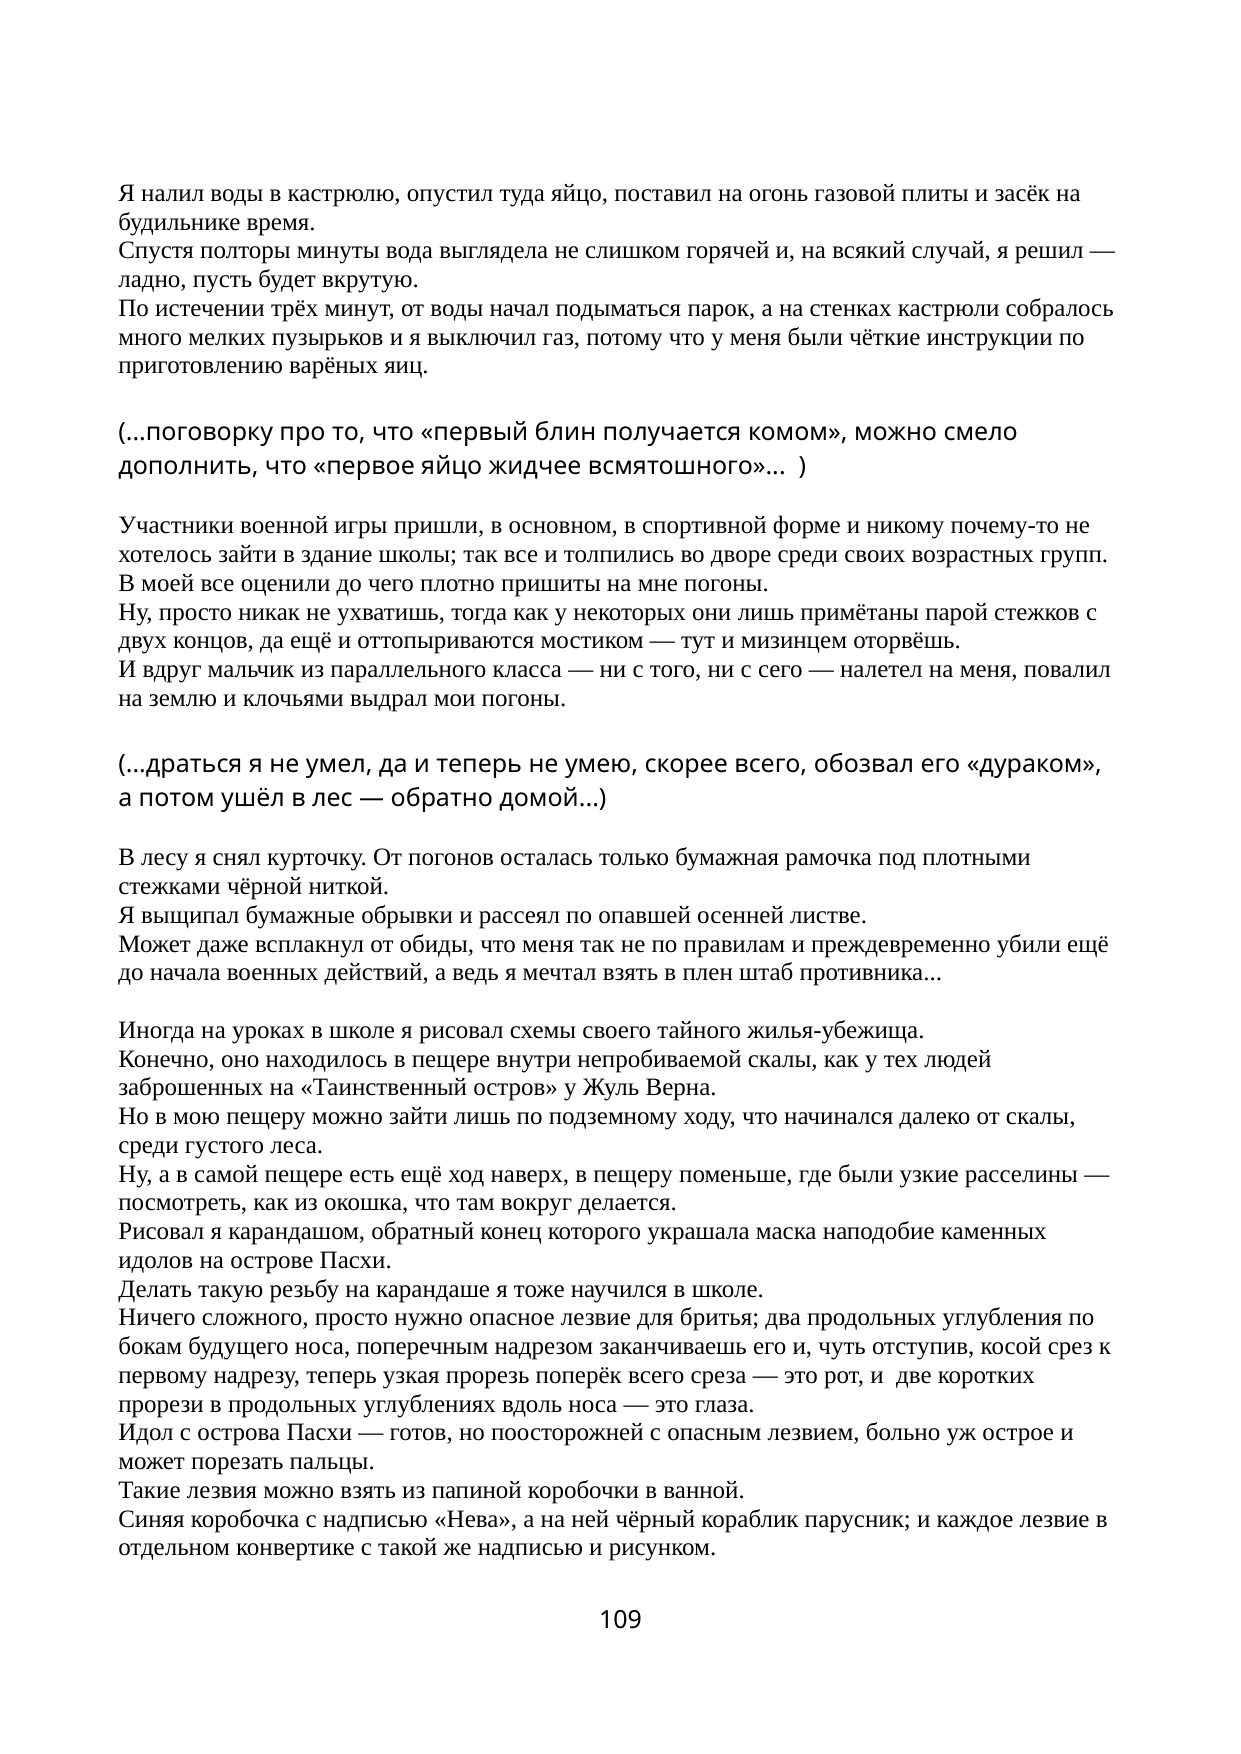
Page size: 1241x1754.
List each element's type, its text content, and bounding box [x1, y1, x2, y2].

text Синяя коробочка с надписью «Нева», а на ней чёрный кораблик парусник; и каждое лезвие в отдельном конвертике с такой же надписью и рисунком. [118, 1504, 1122, 1561]
text По истечении трёх минут, от воды начал подыматься парок, а на стенках кастрюли собралось много мелких пузырьков и я выключил газ, потому что у меня были чёткие инструкции по приготовлению варёных яиц. [118, 293, 1122, 379]
text Делать такую резьбу на карандаше я тоже научился в школе. [118, 1274, 1122, 1302]
text В моей все оценили до чего плотно пришиты на мне погоны. [118, 568, 1122, 597]
text В лесу я снял курточку. От погонов осталась только бумажная рамочка под плотными стежками чёрной ниткой. [118, 842, 1122, 900]
text Я выщипал бумажные обрывки и рассеял по опавшей осенней листве. [118, 900, 1122, 929]
text Идол с острова Пасхи — готов, но поосторожней с опасным лезвием, больно уж острое и может порезать пальцы. [118, 1417, 1122, 1475]
text Участники военной игры пришли, в основном, в спортивной форме и никому почему-то не хотелось зайти в здание школы; так все и толпились во дворе среди своих возрастных групп. [118, 510, 1122, 568]
text Такие лезвия можно взять из папиной коробочки в ванной. [118, 1475, 1122, 1504]
text Ничего сложного, просто нужно опасное лезвие для бритья; два продольных углубления по бокам будущего носа, поперечным надрезом заканчиваешь его и, чуть отступив, косой срез к первому надрезу, теперь узкая прорезь поперёк всего среза — это рот, и две коротких прорези в продольных углублениях вдоль носа — это глаза. [118, 1302, 1122, 1417]
text (...драться я не умел, да и теперь не умею, скорее всего, обозвал его «дураком», а потом ушёл в лес — обратно домой...) [118, 746, 1122, 814]
text Конечно, оно находилось в пещере внутри непробиваемой скалы, как у тех людей заброшенных на «Таинственный остров» у Жуль Верна. [118, 1044, 1122, 1101]
text Может даже всплакнул от обиды, что меня так не по правилам и преждевременно убили ещё до начала военных действий, а ведь я мечтал взять в плен штаб противника... [118, 929, 1122, 986]
text Спустя полторы минуты вода выглядела не слишком горячей и, на всякий случай, я решил — ладно, пусть будет вкрутую. [118, 236, 1122, 293]
text Рисовал я карандашом, обратный конец которого украшала маска наподобие каменных идолов на острове Пасхи. [118, 1216, 1122, 1274]
text Я налил воды в кастрюлю, опустил туда яйцо, поставил на огонь газовой плиты и засёк на будильнике время. [118, 178, 1122, 236]
text Но в мою пещеру можно зайти лишь по подземному ходу, что начинался далеко от скалы, среди густого леса. [118, 1101, 1122, 1159]
text Ну, а в самой пещере есть ещё ход наверх, в пещеру поменьше, где были узкие расселины — посмотреть, как из окошка, что там вокруг делается. [118, 1159, 1122, 1216]
text И вдруг мальчик из параллельного класса — ни с того, ни с сего — налетел на меня, повалил на землю и клочьями выдрал мои погоны. [118, 654, 1122, 712]
text Ну, просто никак не ухватишь, тогда как у некоторых они лишь примётаны парой стежков с двух концов, да ещё и оттопыриваются мостиком — тут и мизинцем оторвёшь. [118, 597, 1122, 654]
text (...поговорку про то, что «первый блин получается комом», можно смело дополнить, что «первое яйцо жидчее всмятошного»... ) [118, 413, 1122, 482]
text Иногда на уроках в школе я рисовал схемы своего тайного жилья-убежища. [118, 1015, 1122, 1044]
